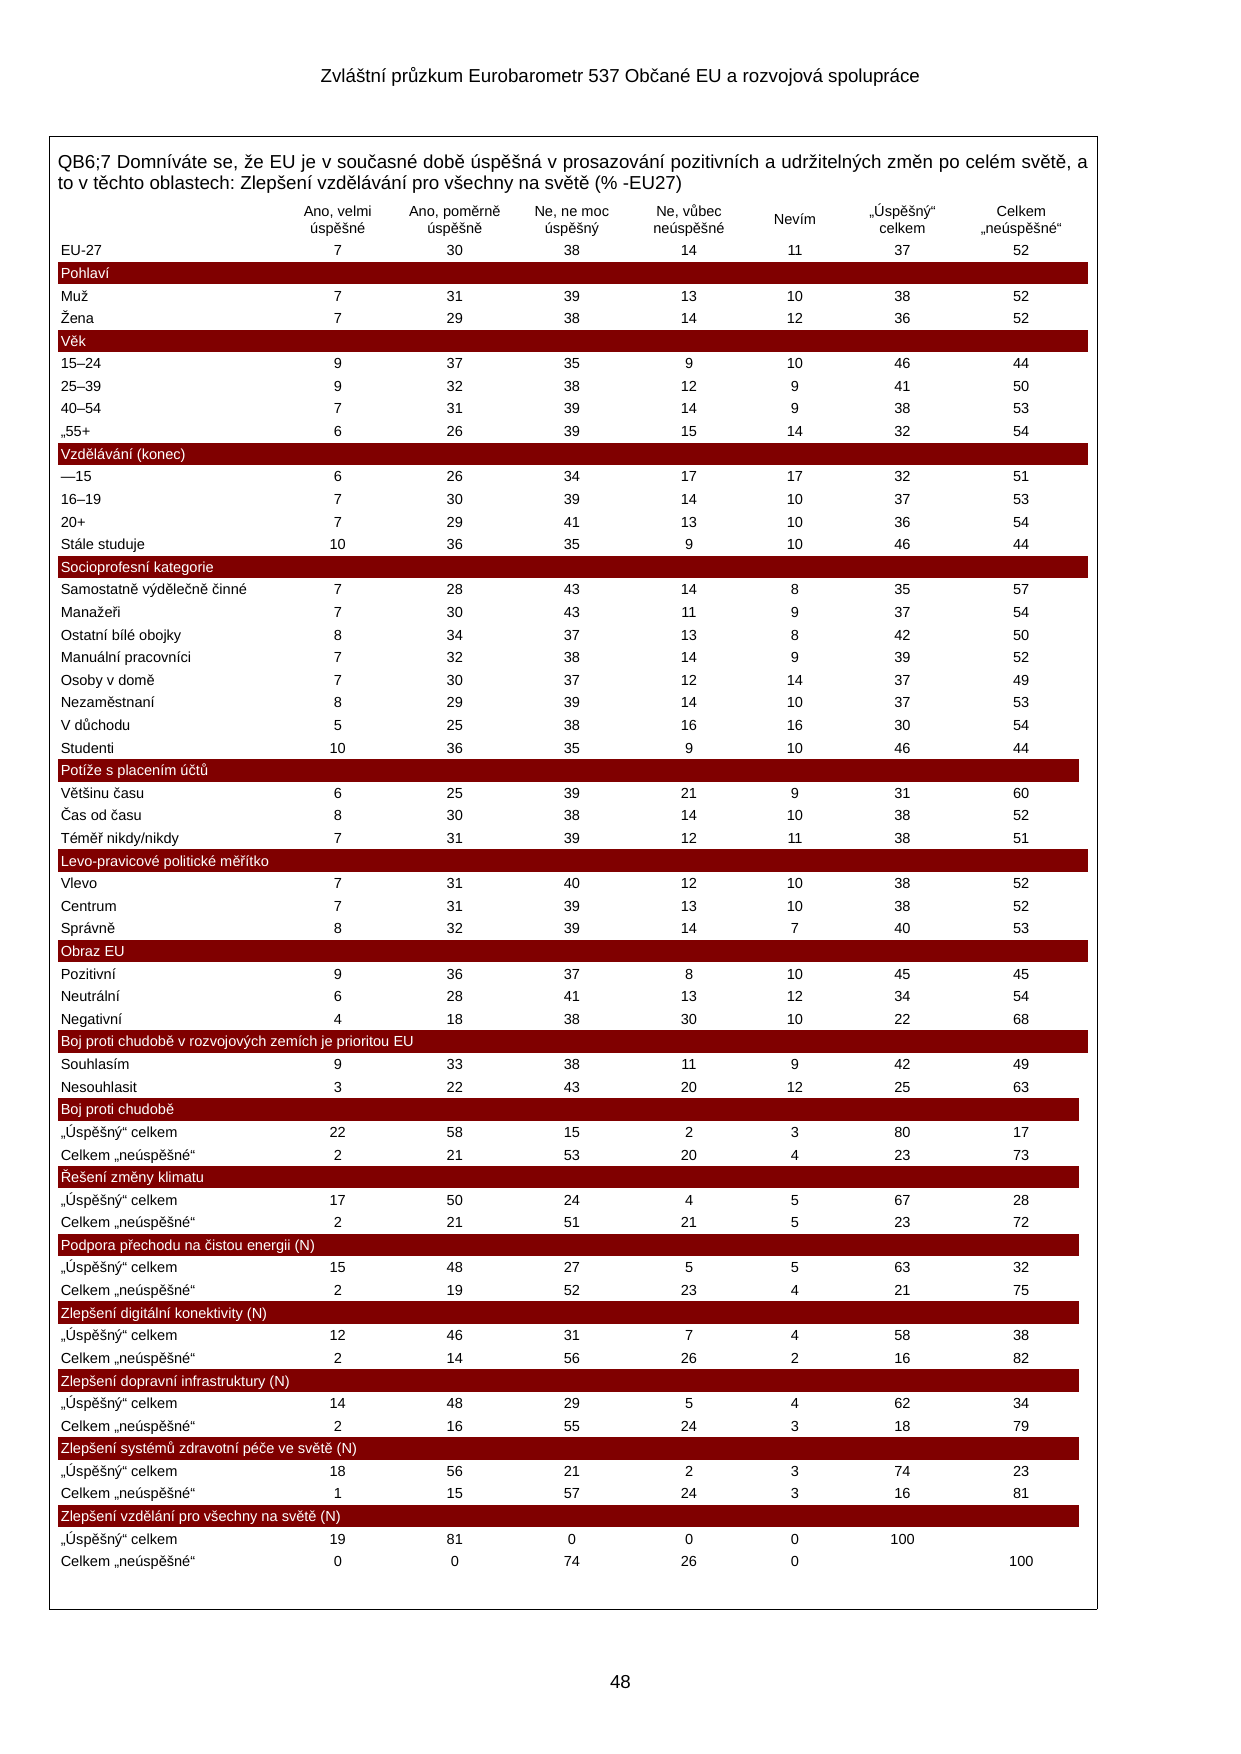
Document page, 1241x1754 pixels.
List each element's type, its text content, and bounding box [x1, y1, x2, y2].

table_cell 30 [396, 601, 513, 623]
table_cell [1080, 1301, 1088, 1324]
table_cell 51 [963, 465, 1079, 488]
table_cell 13 [630, 510, 747, 533]
table_cell [1080, 420, 1088, 442]
table_cell 37 [842, 669, 962, 691]
table_cell Správně [58, 917, 279, 940]
table_cell Pohlaví [58, 262, 1088, 284]
table_cell 10 [747, 533, 842, 556]
table_cell [1080, 1211, 1088, 1234]
table_cell 52 [963, 307, 1079, 329]
table_cell 81 [963, 1482, 1079, 1505]
table_cell 3 [747, 1460, 842, 1482]
table_cell 34 [396, 623, 513, 646]
table_cell 28 [396, 985, 513, 1008]
table_cell 38 [963, 1324, 1079, 1347]
table_cell 53 [963, 917, 1079, 940]
table_cell 8 [279, 623, 396, 646]
table_cell 38 [513, 1008, 630, 1030]
table_cell [1080, 895, 1088, 917]
table_cell 15 [630, 420, 747, 442]
table_cell Celkem „neúspěšné“ [58, 1482, 279, 1505]
table_cell 24 [630, 1415, 747, 1437]
table_cell 14 [630, 307, 747, 329]
table_cell [1080, 488, 1088, 510]
table_cell 10 [279, 736, 396, 759]
table_cell 7 [279, 872, 396, 894]
table_cell 37 [513, 963, 630, 985]
table_cell 24 [513, 1189, 630, 1211]
table_cell 14 [747, 420, 842, 442]
table_cell [1080, 1008, 1088, 1030]
table_cell Levo-pravicové politické měřítko [58, 849, 1088, 872]
table_cell [1080, 1392, 1088, 1414]
table_cell V důchodu [58, 714, 279, 736]
table_cell [1080, 1279, 1088, 1301]
table_cell 38 [842, 872, 962, 894]
table_cell 1 [279, 1482, 396, 1505]
table_cell 63 [842, 1256, 962, 1279]
table_cell 25 [396, 782, 513, 804]
table_cell 52 [963, 646, 1079, 668]
table_cell 45 [842, 963, 962, 985]
table_cell 7 [279, 510, 396, 533]
table_cell 21 [630, 1211, 747, 1234]
table_cell 52 [963, 239, 1079, 262]
table_cell 13 [630, 623, 747, 646]
table_cell Většinu času [58, 782, 279, 804]
table_cell 6 [279, 782, 396, 804]
table_cell 74 [513, 1550, 630, 1573]
table_cell 9 [630, 736, 747, 759]
table_cell [1080, 1369, 1088, 1392]
table_cell 7 [279, 239, 396, 262]
table_cell 21 [842, 1279, 962, 1301]
table_cell 21 [513, 1460, 630, 1482]
table_cell Studenti [58, 736, 279, 759]
table_cell 51 [513, 1211, 630, 1234]
table_cell Centrum [58, 895, 279, 917]
table_cell 30 [396, 239, 513, 262]
table_cell [1080, 736, 1088, 759]
table_cell 22 [279, 1121, 396, 1143]
table_cell [1080, 646, 1088, 668]
table_cell 36 [396, 963, 513, 985]
table_cell Boj proti chudobě v rozvojových zemích je prioritou EU [58, 1030, 1088, 1053]
table_cell 4 [630, 1189, 747, 1211]
table_cell 12 [747, 985, 842, 1008]
table_cell 11 [630, 601, 747, 623]
table_cell 10 [747, 510, 842, 533]
table_cell 23 [630, 1279, 747, 1301]
table_cell 41 [513, 510, 630, 533]
table_cell 7 [279, 488, 396, 510]
table_cell 38 [513, 646, 630, 668]
table_cell 36 [842, 307, 962, 329]
table_cell 2 [279, 1143, 396, 1166]
table_cell Celkem „neúspěšné“ [58, 1279, 279, 1301]
table_cell 54 [963, 601, 1079, 623]
table_cell 10 [279, 533, 396, 556]
table_cell 2 [747, 1347, 842, 1369]
table_cell 6 [279, 465, 396, 488]
table_cell 40 [842, 917, 962, 940]
table_cell 39 [513, 782, 630, 804]
table_cell 29 [396, 691, 513, 714]
table_cell 44 [963, 533, 1079, 556]
table_cell 38 [513, 375, 630, 397]
table_cell 12 [630, 375, 747, 397]
table_cell 24 [630, 1482, 747, 1505]
table_cell 15–24 [58, 352, 279, 375]
table_cell [1080, 239, 1088, 262]
table_cell 75 [963, 1279, 1079, 1301]
table_cell 13 [630, 895, 747, 917]
table_cell [1080, 1324, 1088, 1347]
table_cell [1080, 1189, 1088, 1211]
table_cell 6 [279, 985, 396, 1008]
table_cell 80 [842, 1121, 962, 1143]
table_cell 53 [963, 488, 1079, 510]
table_cell 38 [513, 714, 630, 736]
table_cell 30 [396, 488, 513, 510]
table_cell [1080, 1098, 1088, 1121]
table_cell „Úspěšný“ celkem [58, 1528, 279, 1550]
table_cell [1080, 1505, 1088, 1527]
table_cell 14 [630, 691, 747, 714]
table_cell 10 [747, 804, 842, 827]
table_cell 39 [513, 895, 630, 917]
table_cell EU-27 [58, 239, 279, 262]
table_cell „Úspěšný“ celkem [58, 1324, 279, 1347]
table_cell Téměř nikdy/nikdy [58, 827, 279, 849]
table_cell 16 [630, 714, 747, 736]
table_cell 9 [747, 646, 842, 668]
table_cell 16 [842, 1482, 962, 1505]
table_cell 9 [279, 963, 396, 985]
table_cell [1080, 1415, 1088, 1437]
table_cell 0 [279, 1550, 396, 1573]
table_cell 7 [279, 827, 396, 849]
table_cell 8 [279, 917, 396, 940]
table_cell 29 [396, 510, 513, 533]
table_cell 4 [747, 1324, 842, 1347]
table_cell Podpora přechodu na čistou energii (N) [58, 1234, 1079, 1256]
table_cell 53 [963, 397, 1079, 420]
table_cell 10 [747, 872, 842, 894]
table_cell Souhlasím [58, 1053, 279, 1075]
table_cell 26 [396, 420, 513, 442]
table_cell 38 [842, 895, 962, 917]
table_cell 3 [747, 1415, 842, 1437]
table_cell 13 [630, 284, 747, 307]
table_cell 17 [747, 465, 842, 488]
table_cell 5 [279, 714, 396, 736]
table_cell [1080, 1482, 1088, 1505]
table_cell 39 [513, 284, 630, 307]
table_cell 21 [396, 1143, 513, 1166]
table_cell 67 [842, 1189, 962, 1211]
table_cell 57 [513, 1482, 630, 1505]
table_cell 53 [513, 1143, 630, 1166]
table_cell Celkem „neúspěšné“ [58, 1143, 279, 1166]
table_cell 9 [747, 782, 842, 804]
table_cell [1080, 465, 1088, 488]
table_cell 100 [963, 1550, 1079, 1573]
table_cell Boj proti chudobě [58, 1098, 1079, 1121]
table_cell [1080, 307, 1088, 329]
table_cell [1080, 1437, 1088, 1460]
table_cell 2 [630, 1121, 747, 1143]
table_cell [1080, 510, 1088, 533]
table_cell 44 [963, 352, 1079, 375]
table_cell 16 [747, 714, 842, 736]
table_cell Muž [58, 284, 279, 307]
table_cell 7 [279, 895, 396, 917]
table_cell [1080, 782, 1088, 804]
table_cell 38 [842, 397, 962, 420]
table_cell 58 [396, 1121, 513, 1143]
table_cell 0 [396, 1550, 513, 1573]
table_cell 37 [842, 488, 962, 510]
table_cell 54 [963, 420, 1079, 442]
table_cell Celkem „neúspěšné“ [58, 1211, 279, 1234]
table_cell 56 [396, 1460, 513, 1482]
table_cell [1080, 1528, 1088, 1550]
table_cell 10 [747, 895, 842, 917]
table_cell 54 [963, 714, 1079, 736]
table_cell 38 [513, 307, 630, 329]
table_cell 8 [630, 963, 747, 985]
table_cell 46 [842, 352, 962, 375]
table_cell 2 [279, 1347, 396, 1369]
table_cell 63 [963, 1075, 1079, 1098]
table_cell 39 [513, 420, 630, 442]
table_cell 35 [513, 736, 630, 759]
table_cell [1080, 623, 1088, 646]
table_cell 35 [513, 533, 630, 556]
table_cell 62 [842, 1392, 962, 1414]
table_header [58, 200, 279, 239]
table_cell 0 [747, 1550, 842, 1573]
table_cell 81 [396, 1528, 513, 1550]
table_cell 35 [513, 352, 630, 375]
table_cell 20 [630, 1075, 747, 1098]
table_cell [1080, 352, 1088, 375]
table_cell [1080, 669, 1088, 691]
table_cell 32 [396, 375, 513, 397]
table_cell „Úspěšný“ celkem [58, 1460, 279, 1482]
table_header Ano, velmi úspěšné [279, 200, 396, 239]
table_cell Socioprofesní kategorie [58, 556, 1088, 578]
table_cell 32 [842, 465, 962, 488]
table_cell „Úspěšný“ celkem [58, 1392, 279, 1414]
table_cell 23 [842, 1211, 962, 1234]
table_cell 9 [630, 352, 747, 375]
table_cell 58 [842, 1324, 962, 1347]
table_cell 23 [963, 1460, 1079, 1482]
table_cell 41 [513, 985, 630, 1008]
table_cell [1080, 1234, 1088, 1256]
table_cell 12 [747, 307, 842, 329]
table_cell 34 [963, 1392, 1079, 1414]
table_cell 15 [279, 1256, 396, 1279]
table_cell Nezaměstnaní [58, 691, 279, 714]
table_cell [1080, 917, 1088, 940]
table_cell 45 [963, 963, 1079, 985]
table_cell 52 [963, 804, 1079, 827]
table_cell 10 [747, 1008, 842, 1030]
table_cell 14 [279, 1392, 396, 1414]
table_cell Obraz EU [58, 940, 1088, 962]
table_cell 54 [963, 985, 1079, 1008]
table_cell [842, 1550, 962, 1573]
table_cell 39 [513, 488, 630, 510]
table_cell 48 [396, 1392, 513, 1414]
table_header Ne, ne moc úspěšný [513, 200, 630, 239]
table_cell 74 [842, 1460, 962, 1482]
table_cell 7 [279, 284, 396, 307]
table_cell 38 [513, 804, 630, 827]
table_cell 82 [963, 1347, 1079, 1369]
table_cell [1080, 985, 1088, 1008]
table_cell 46 [842, 736, 962, 759]
table_cell 35 [842, 578, 962, 601]
table_cell 17 [630, 465, 747, 488]
table_cell 30 [396, 669, 513, 691]
table_cell „Úspěšný“ celkem [58, 1256, 279, 1279]
table_cell 3 [279, 1075, 396, 1098]
table_cell 39 [513, 691, 630, 714]
table_cell 60 [963, 782, 1079, 804]
table_cell Pozitivní [58, 963, 279, 985]
table_cell 53 [963, 691, 1079, 714]
table_cell 55 [513, 1415, 630, 1437]
table_cell 14 [396, 1347, 513, 1369]
table_cell [1080, 872, 1088, 894]
table_cell [1080, 397, 1088, 420]
table_cell 37 [513, 669, 630, 691]
table_cell 12 [630, 827, 747, 849]
table_cell 51 [963, 827, 1079, 849]
table_cell 39 [513, 397, 630, 420]
table_cell 7 [279, 397, 396, 420]
table_cell 2 [279, 1279, 396, 1301]
table_cell [1080, 827, 1088, 849]
table_cell 38 [842, 827, 962, 849]
table_cell 37 [396, 352, 513, 375]
table_cell 42 [842, 1053, 962, 1075]
table_cell 37 [842, 691, 962, 714]
table_cell 17 [963, 1121, 1079, 1143]
table_cell 14 [630, 578, 747, 601]
table_cell Osoby v domě [58, 669, 279, 691]
table_cell [1080, 1121, 1088, 1143]
table_cell 0 [513, 1528, 630, 1550]
table_cell 18 [842, 1415, 962, 1437]
table_cell 50 [396, 1189, 513, 1211]
table_cell 32 [842, 420, 962, 442]
table_cell [1080, 963, 1088, 985]
table_cell 10 [747, 488, 842, 510]
table_cell 30 [396, 804, 513, 827]
table_cell 21 [630, 782, 747, 804]
table_cell [1080, 759, 1088, 782]
table_cell 43 [513, 1075, 630, 1098]
table_cell 34 [842, 985, 962, 1008]
table_cell 36 [396, 533, 513, 556]
table_cell 12 [279, 1324, 396, 1347]
table_cell [1080, 714, 1088, 736]
table_cell 40 [513, 872, 630, 894]
table_cell Vzdělávání (konec) [58, 443, 1088, 465]
table_cell 17 [279, 1189, 396, 1211]
table_cell 2 [630, 1460, 747, 1482]
table_cell 44 [963, 736, 1079, 759]
table_cell 9 [279, 375, 396, 397]
table_cell 52 [513, 1279, 630, 1301]
table_cell 10 [747, 963, 842, 985]
table_cell 36 [396, 736, 513, 759]
table_cell [1080, 1460, 1088, 1482]
table_cell Negativní [58, 1008, 279, 1030]
table_cell 3 [747, 1482, 842, 1505]
table_cell 57 [963, 578, 1079, 601]
table_cell [1080, 578, 1088, 601]
table_cell 41 [842, 375, 962, 397]
table_cell 12 [747, 1075, 842, 1098]
table_cell 22 [842, 1008, 962, 1030]
table_cell 2 [279, 1211, 396, 1234]
table_cell 31 [396, 284, 513, 307]
table_cell [1080, 284, 1088, 307]
table_cell 28 [963, 1189, 1079, 1211]
table_cell 8 [747, 623, 842, 646]
table_cell 21 [396, 1211, 513, 1234]
table_cell 5 [630, 1256, 747, 1279]
table_cell 14 [630, 804, 747, 827]
table_cell 43 [513, 578, 630, 601]
table_cell Celkem „neúspěšné“ [58, 1347, 279, 1369]
table_cell 10 [747, 736, 842, 759]
table_cell 19 [279, 1528, 396, 1550]
table_cell [963, 1528, 1079, 1550]
table_cell [1080, 1166, 1088, 1188]
table_header Celkem „neúspěšné“ [963, 200, 1079, 239]
table_cell 19 [396, 1279, 513, 1301]
table_cell 2 [279, 1415, 396, 1437]
table_cell Ostatní bílé obojky [58, 623, 279, 646]
table_cell 7 [630, 1324, 747, 1347]
table_cell Žena [58, 307, 279, 329]
table_cell 28 [396, 578, 513, 601]
table_cell [1080, 804, 1088, 827]
table_cell 46 [396, 1324, 513, 1347]
table_cell 38 [513, 239, 630, 262]
table_cell 9 [747, 397, 842, 420]
table_cell 31 [396, 397, 513, 420]
table_cell [1080, 1143, 1088, 1166]
table_header [1080, 200, 1088, 239]
table_cell 37 [513, 623, 630, 646]
table_cell 31 [513, 1324, 630, 1347]
table_cell 20+ [58, 510, 279, 533]
table_cell 11 [747, 827, 842, 849]
table_cell 15 [396, 1482, 513, 1505]
table_cell [1080, 691, 1088, 714]
table_cell Věk [58, 330, 1088, 352]
table_cell Potíže s placením účtů [58, 759, 1079, 782]
table_cell 10 [747, 284, 842, 307]
table_cell Samostatně výdělečně činné [58, 578, 279, 601]
table_cell Zlepšení systémů zdravotní péče ve světě (N) [58, 1437, 1079, 1460]
table_cell 46 [842, 533, 962, 556]
table_cell 0 [747, 1528, 842, 1550]
table_cell 14 [630, 397, 747, 420]
table_cell 31 [842, 782, 962, 804]
table_cell 100 [842, 1528, 962, 1550]
table_cell 0 [630, 1528, 747, 1550]
table_cell 5 [747, 1256, 842, 1279]
table_cell 32 [963, 1256, 1079, 1279]
table_cell 79 [963, 1415, 1079, 1437]
table_cell Stále studuje [58, 533, 279, 556]
table_cell 39 [842, 646, 962, 668]
table_cell Manažeři [58, 601, 279, 623]
table_cell 39 [513, 827, 630, 849]
table_cell Neutrální [58, 985, 279, 1008]
table_cell Zlepšení dopravní infrastruktury (N) [58, 1369, 1079, 1392]
table_cell 68 [963, 1008, 1079, 1030]
table_cell 25–39 [58, 375, 279, 397]
table_cell 50 [963, 623, 1079, 646]
table_cell Celkem „neúspěšné“ [58, 1415, 279, 1437]
table_cell [1080, 533, 1088, 556]
table_cell 4 [747, 1143, 842, 1166]
table_cell „Úspěšný“ celkem [58, 1121, 279, 1143]
table_cell 7 [279, 669, 396, 691]
table_cell [1080, 375, 1088, 397]
table_cell 49 [963, 669, 1079, 691]
table_cell 52 [963, 895, 1079, 917]
table_cell 7 [279, 578, 396, 601]
table_cell 13 [630, 985, 747, 1008]
table_cell 25 [396, 714, 513, 736]
table_header „Úspěšný“ celkem [842, 200, 962, 239]
table_cell 10 [747, 352, 842, 375]
table_cell 9 [630, 533, 747, 556]
table_cell [1080, 1053, 1088, 1075]
table_cell 5 [747, 1189, 842, 1211]
table_cell 4 [279, 1008, 396, 1030]
table_cell 12 [630, 669, 747, 691]
table_cell „55+ [58, 420, 279, 442]
table_cell 31 [396, 872, 513, 894]
table_cell 18 [396, 1008, 513, 1030]
table_cell 14 [630, 646, 747, 668]
table_cell 50 [963, 375, 1079, 397]
table_cell Manuální pracovníci [58, 646, 279, 668]
table_cell Nesouhlasit [58, 1075, 279, 1098]
table_cell 38 [842, 284, 962, 307]
table_cell 29 [396, 307, 513, 329]
table_cell 34 [513, 465, 630, 488]
table_cell 54 [963, 510, 1079, 533]
table_cell [1080, 1256, 1088, 1279]
table_cell [1080, 1550, 1088, 1573]
table_cell 30 [630, 1008, 747, 1030]
table_cell 30 [842, 714, 962, 736]
table_cell 12 [630, 872, 747, 894]
table_header Ne, vůbec neúspěšné [630, 200, 747, 239]
table_cell 26 [630, 1550, 747, 1573]
table_cell 8 [279, 804, 396, 827]
table_cell 23 [842, 1143, 962, 1166]
table_cell 39 [513, 917, 630, 940]
table_cell 14 [747, 669, 842, 691]
table_cell 7 [747, 917, 842, 940]
table_cell 42 [842, 623, 962, 646]
table_cell Zlepšení digitální konektivity (N) [58, 1301, 1079, 1324]
table_cell 26 [396, 465, 513, 488]
table_cell 27 [513, 1256, 630, 1279]
table_cell 40–54 [58, 397, 279, 420]
table_cell 52 [963, 872, 1079, 894]
table_cell 37 [842, 239, 962, 262]
table_cell 7 [279, 307, 396, 329]
table_cell 37 [842, 601, 962, 623]
table_cell 48 [396, 1256, 513, 1279]
table_cell Celkem „neúspěšné“ [58, 1550, 279, 1573]
table_cell 8 [747, 578, 842, 601]
table_cell Řešení změny klimatu [58, 1166, 1079, 1188]
table_cell 14 [630, 239, 747, 262]
table_cell 4 [747, 1279, 842, 1301]
table_cell 25 [842, 1075, 962, 1098]
table_cell 9 [747, 601, 842, 623]
table_cell 5 [630, 1392, 747, 1414]
table_cell 9 [279, 352, 396, 375]
table_cell 10 [747, 691, 842, 714]
table_cell 31 [396, 895, 513, 917]
table_cell [1080, 1075, 1088, 1098]
table_cell 4 [747, 1392, 842, 1414]
table_cell 32 [396, 917, 513, 940]
table_cell 38 [842, 804, 962, 827]
table_cell 5 [747, 1211, 842, 1234]
table_cell 73 [963, 1143, 1079, 1166]
table_cell 15 [513, 1121, 630, 1143]
table_cell 16 [842, 1347, 962, 1369]
table_cell 7 [279, 601, 396, 623]
table_header Nevím [747, 200, 842, 239]
table_cell 22 [396, 1075, 513, 1098]
table_cell 52 [963, 284, 1079, 307]
table_cell 72 [963, 1211, 1079, 1234]
table_cell 32 [396, 646, 513, 668]
table_cell 31 [396, 827, 513, 849]
table_cell Zlepšení vzdělání pro všechny na světě (N) [58, 1505, 1079, 1527]
table_cell 9 [747, 375, 842, 397]
table_cell 43 [513, 601, 630, 623]
table_cell 16–19 [58, 488, 279, 510]
table_cell 36 [842, 510, 962, 533]
table_cell 20 [630, 1143, 747, 1166]
table_cell 49 [963, 1053, 1079, 1075]
table_header Ano, poměrně úspěšně [396, 200, 513, 239]
table_cell 38 [513, 1053, 630, 1075]
table_cell —15 [58, 465, 279, 488]
table_cell Vlevo [58, 872, 279, 894]
text QB6;7 Domníváte se, že EU je v současné době úspěšná v prosazování pozitivních a udržitelných změn po celém světě, a to v těchto oblastech: Zlepšení vzdělávání pro všechny na světě (% -EU27) [58, 151, 1088, 194]
table_cell 56 [513, 1347, 630, 1369]
table_cell [1080, 1347, 1088, 1369]
table_cell 14 [630, 488, 747, 510]
table_cell 7 [279, 646, 396, 668]
table_cell 26 [630, 1347, 747, 1369]
table_cell 8 [279, 691, 396, 714]
table_cell 6 [279, 420, 396, 442]
table_cell 29 [513, 1392, 630, 1414]
table_cell 18 [279, 1460, 396, 1482]
table_cell 9 [747, 1053, 842, 1075]
table_cell 14 [630, 917, 747, 940]
table_cell 3 [747, 1121, 842, 1143]
table_cell 11 [747, 239, 842, 262]
table_cell [1080, 601, 1088, 623]
table_cell Čas od času [58, 804, 279, 827]
table_cell 16 [396, 1415, 513, 1437]
table_cell 11 [630, 1053, 747, 1075]
table_cell 9 [279, 1053, 396, 1075]
table_cell „Úspěšný“ celkem [58, 1189, 279, 1211]
table_cell 33 [396, 1053, 513, 1075]
